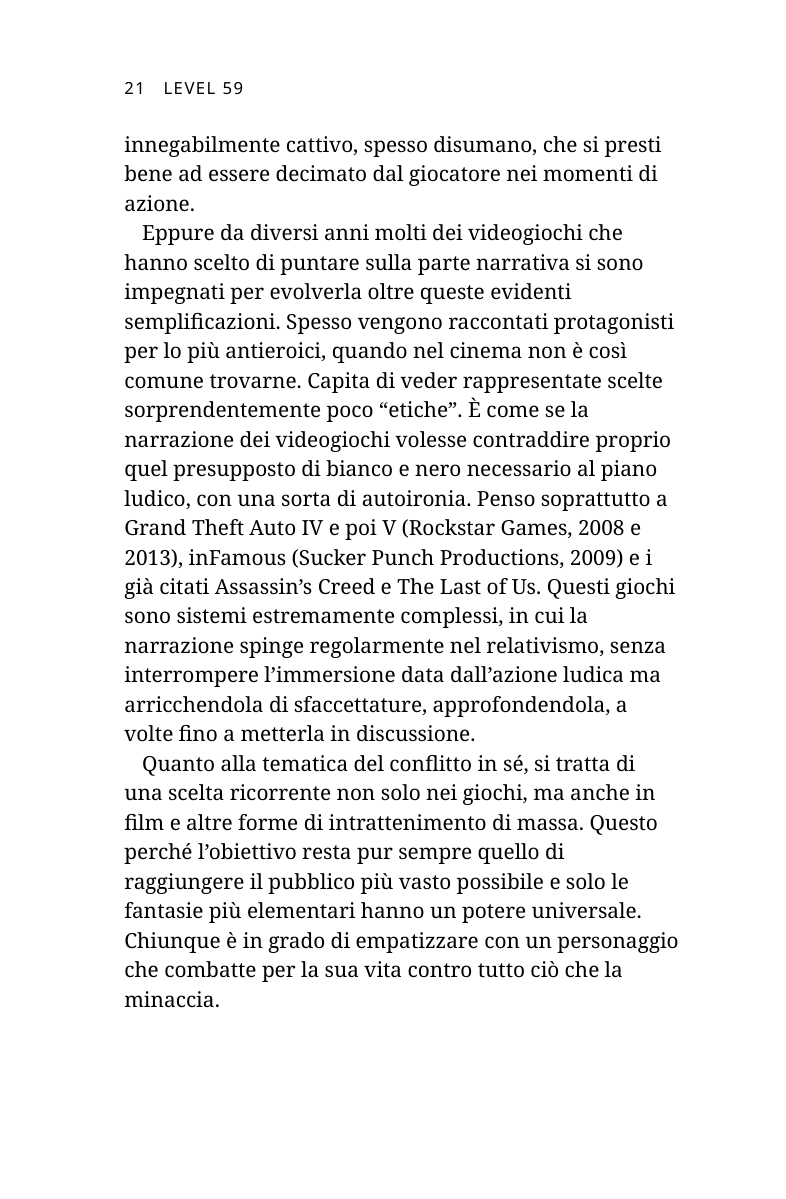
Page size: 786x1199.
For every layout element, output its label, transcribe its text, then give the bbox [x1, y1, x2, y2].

text Eppure da diversi anni molti dei videogiochi che hanno scelto di puntare sulla parte narrativa si sono impegnati per evolverla oltre queste evidenti semplificazioni. Spesso vengono raccontati protagonisti per lo più antieroici, quando nel cinema non è così comune trovarne. Capita di veder rappresentate scelte sorprendentemente poco “etiche”. È come se la narrazione dei videogiochi volesse contraddire proprio quel presupposto di bianco e nero necessario al piano ludico, con una sorta di autoironia. Penso soprattutto a Grand Theft Auto IV e poi V (Rockstar Games, 2008 e 2013), inFamous (Sucker Punch Productions, 2009) e i già citati Assassin’s Creed e The Last of Us. Questi giochi sono sistemi estremamente complessi, in cui la narrazione spinge regolarmente nel relativismo, senza interrompere l’immersione data dall’azione ludica ma arricchendola di sfaccettature, approfondendola, a volte fino a metterla in discussione. [124, 217, 679, 748]
text Quanto alla tematica del conflitto in sé, si tratta di una scelta ricorrente non solo nei giochi, ma anche in film e altre forme di intrattenimento di massa. Questo perché l’obiettivo resta pur sempre quello di raggiungere il pubblico più vasto possibile e solo le fantasie più elementari hanno un potere universale. Chiunque è in grado di empatizzare con un personaggio che combatte per la sua vita contro tutto ciò che la minaccia. [124, 748, 679, 1013]
text innegabilmente cattivo, spesso disumano, che si presti bene ad essere decimato dal giocatore nei momenti di azione. [124, 129, 679, 217]
